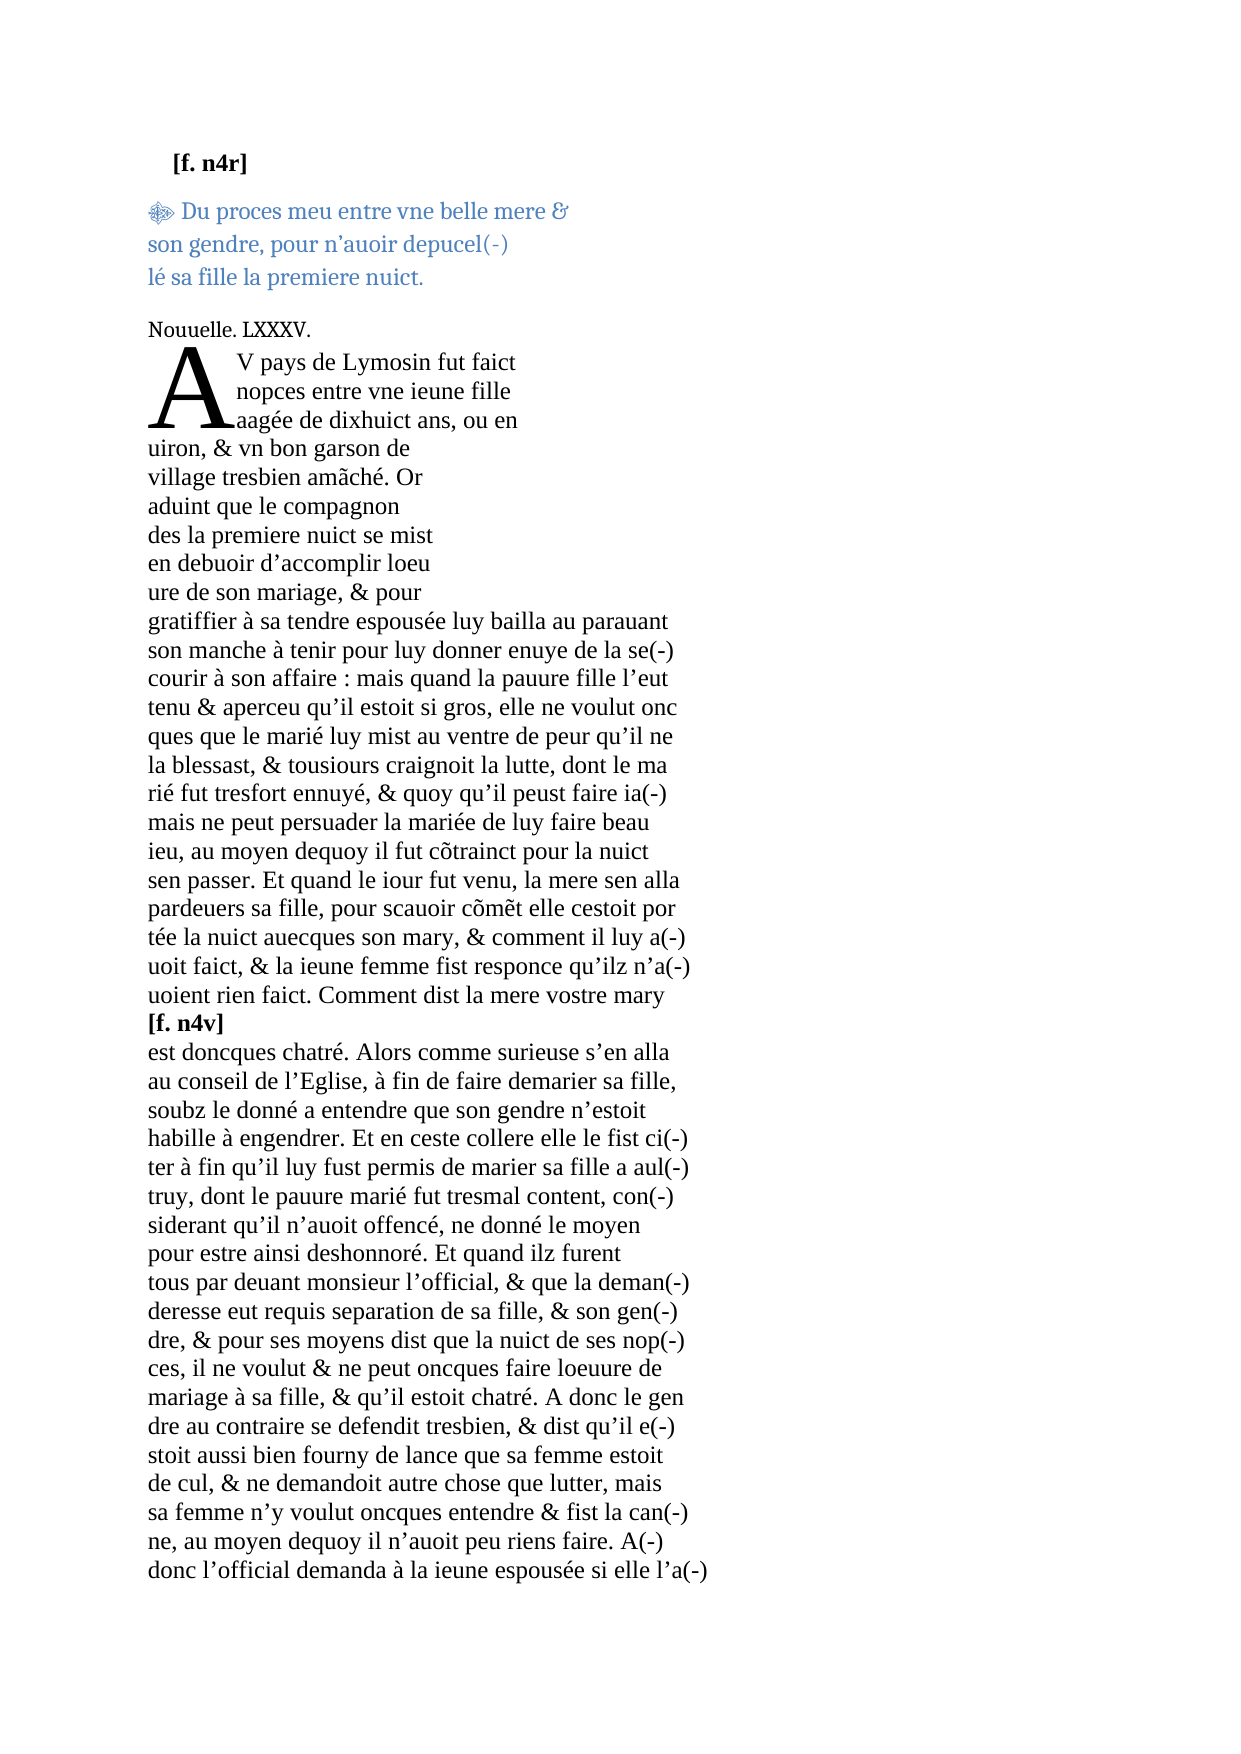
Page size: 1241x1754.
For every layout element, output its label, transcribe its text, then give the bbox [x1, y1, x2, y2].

text [f. n4r] [148, 148, 1093, 176]
subtitle Nouuelle. LXXXV. [148, 317, 1093, 343]
subtitle ❧ Du proces meu entre vne belle mere & son gendre, pour n’auoir depucel(-) lé sa fille la premiere nuict. [148, 197, 1093, 292]
text AV pays de Lymosin fut faict nopces entre vne ieune fille aagée de dixhuict ans, ou en uiron, & vn bon garson de village tresbien amãché. Or aduint que le compagnon des la premiere nuict se mist en debuoir d’accomplir loeu ure de son mariage, & pour gratiffier à sa tendre espousée luy bailla au parauant son manche à tenir pour luy donner enuye de la se(-) courir à son affaire : mais quand la pauure fille l’eut tenu & aperceu qu’il estoit si gros, elle ne voulut onc ques que le marié luy mist au ventre de peur qu’il ne la blessast, & tousiours craignoit la lutte, dont le ma rié fut tresfort ennuyé, & quoy qu’il peust faire ia(-) mais ne peut persuader la mariée de luy faire beau ieu, au moyen dequoy il fut cõtrainct pour la nuict sen passer. Et quand le iour fut venu, la mere sen alla pardeuers sa fille, pour scauoir cõmẽt elle cestoit por tée la nuict auecques son mary, & comment il luy a(-) uoit faict, & la ieune femme fist responce qu’ilz n’a(-) uoient rien faict. Comment dist la mere vostre mary [f. n4v] est doncques chatré. Alors comme surieuse s’en alla au conseil de l’Eglise, à fin de faire demarier sa fille, soubz le donné a entendre que son gendre n’estoit habille à engendrer. Et en ceste collere elle le fist ci(-) ter à fin qu’il luy fust permis de marier sa fille a aul(-) truy, dont le pauure marié fut tresmal content, con(-) siderant qu’il n’auoit offencé, ne donné le moyen pour estre ainsi deshonnoré. Et quand ilz furent tous par deuant monsieur l’official, & que la deman(-) deresse eut requis separation de sa fille, & son gen(-) dre, & pour ses moyens dist que la nuict de ses nop(-) ces, il ne voulut & ne peut oncques faire loeuure de mariage à sa fille, & qu’il estoit chatré. A donc le gen dre au contraire se defendit tresbien, & dist qu’il e(-) stoit aussi bien fourny de lance que sa femme estoit de cul, & ne demandoit autre chose que lutter, mais sa femme n’y voulut oncques entendre & fist la can(-) ne, au moyen dequoy il n’auoit peu riens faire. A(-) donc l’official demanda à la ieune espousée si elle l’a(-) [148, 347, 1093, 1583]
